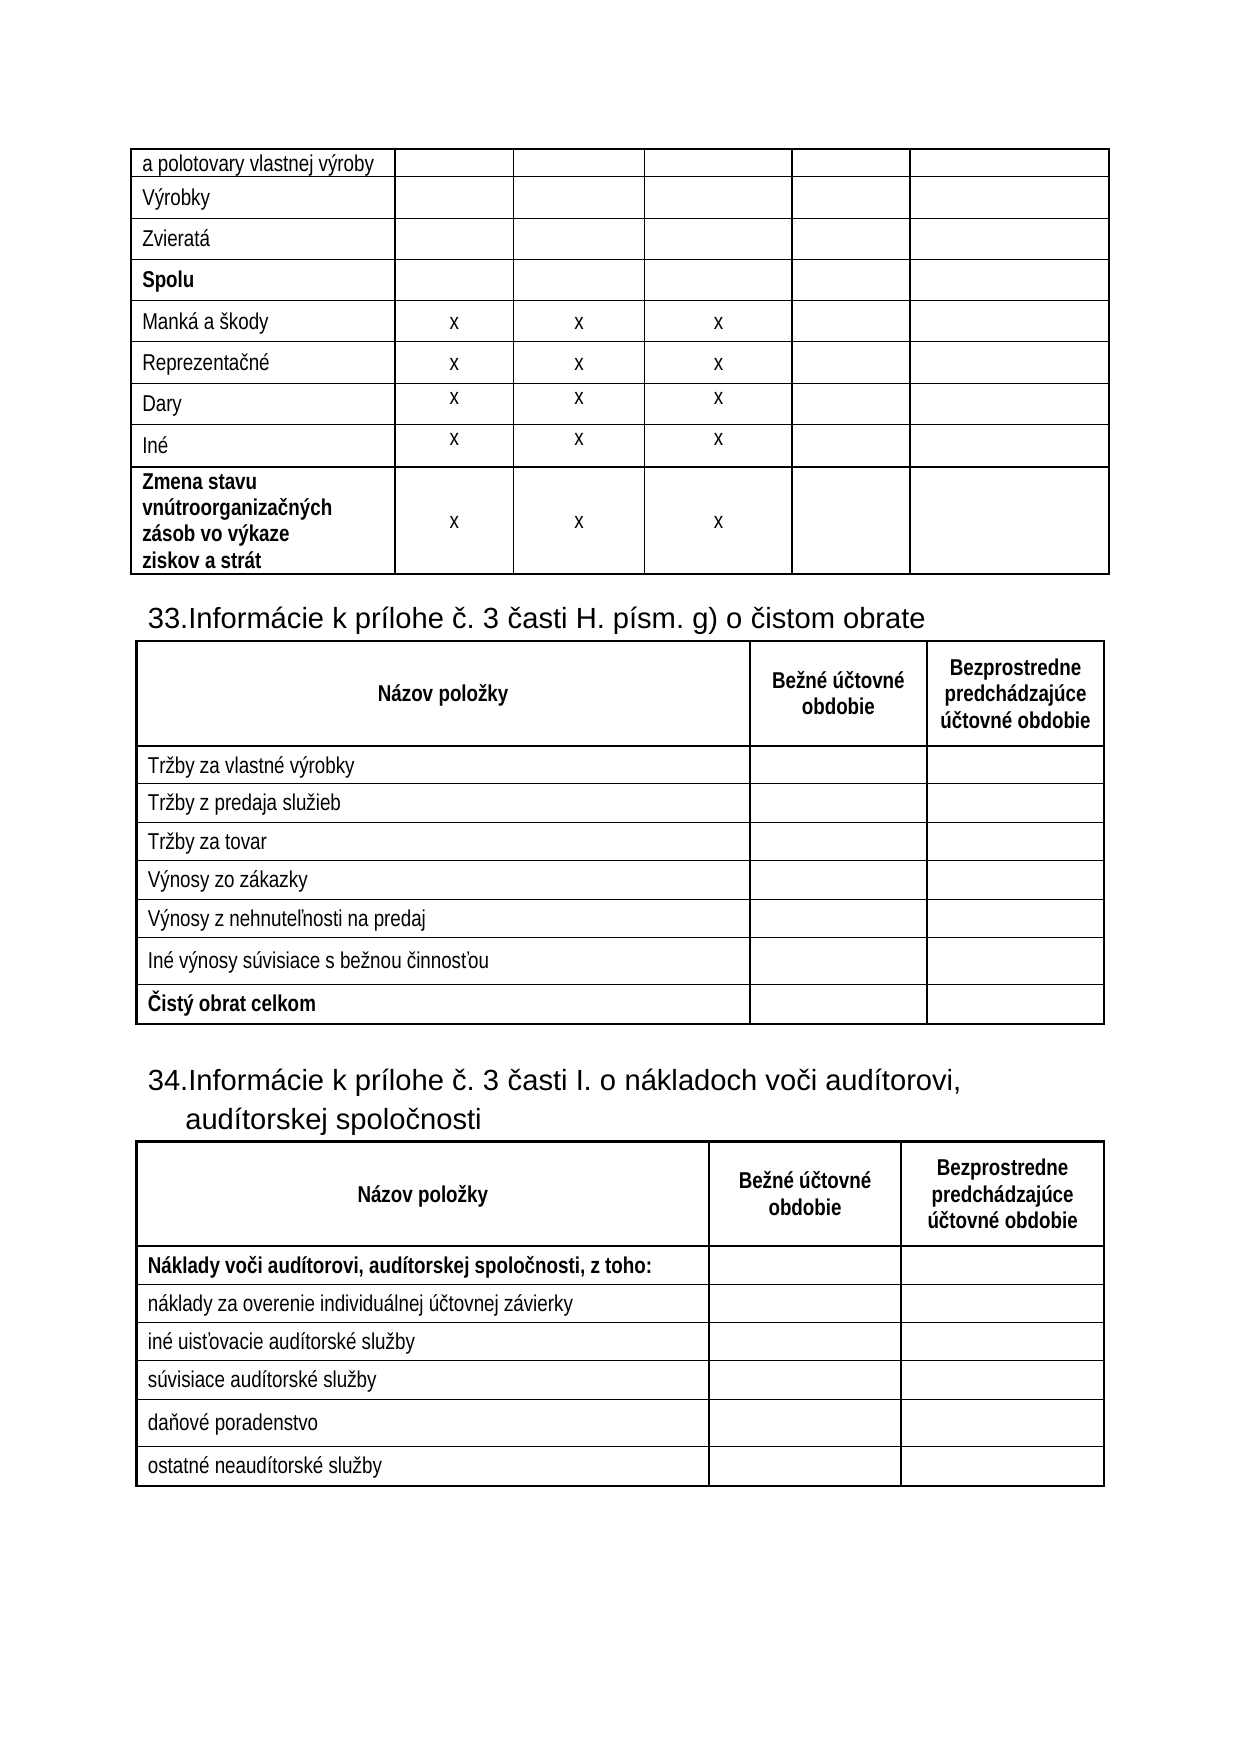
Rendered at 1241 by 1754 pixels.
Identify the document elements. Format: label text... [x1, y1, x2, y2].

table_cell x [396, 342, 513, 383]
table_cell [928, 938, 1103, 984]
table_cell [645, 177, 791, 217]
table_cell náklady za overenie individuálnej účtovnej závierky [138, 1285, 708, 1322]
table_cell [928, 747, 1103, 783]
table_cell x [645, 425, 791, 466]
table_cell [793, 425, 909, 466]
table_cell Čistý obrat celkom [138, 985, 749, 1023]
table_cell Výnosy z nehnuteľnosti na predaj [138, 900, 749, 937]
table_cell [645, 219, 791, 259]
table_cell [793, 150, 909, 176]
table_cell [710, 1285, 900, 1322]
table_cell [911, 260, 1108, 300]
table_cell x [645, 384, 791, 424]
table_cell x [514, 384, 644, 424]
table_cell Zvieratá [132, 219, 394, 259]
table_cell [751, 823, 926, 860]
table_cell [911, 342, 1108, 383]
table_cell [710, 1447, 900, 1484]
table_cell x [396, 468, 513, 573]
table_cell [514, 150, 644, 176]
table_cell [928, 985, 1103, 1023]
table_cell [514, 219, 644, 259]
table_cell Zmena stavu vnútroorganizačných zásob vo výkaze ziskov a strát [132, 468, 394, 573]
table_cell [902, 1247, 1103, 1283]
table_cell [514, 260, 644, 300]
table_cell [793, 384, 909, 424]
table_header Názov položky [138, 642, 749, 745]
table_cell [902, 1285, 1103, 1322]
table_cell [793, 342, 909, 383]
title Informácie k prílohe č. 3 časti H. písm. g) o čistom obrate [148, 601, 1093, 635]
table_cell Výnosy zo zákazky [138, 861, 749, 898]
table_cell [793, 219, 909, 259]
table_cell x [645, 342, 791, 383]
table_cell x [514, 301, 644, 341]
table_cell x [645, 301, 791, 341]
table_cell Iné [132, 425, 394, 466]
table_cell [928, 861, 1103, 898]
table_cell [751, 985, 926, 1023]
table_cell [645, 150, 791, 176]
table_cell [793, 260, 909, 300]
table_cell [645, 260, 791, 300]
table_cell Tržby z predaja služieb [138, 784, 749, 822]
table_cell Tržby za vlastné výrobky [138, 747, 749, 783]
table_cell iné uisťovacie audítorské služby [138, 1323, 708, 1360]
table_cell [710, 1361, 900, 1399]
table_cell [902, 1400, 1103, 1446]
table_cell x [396, 301, 513, 341]
table_cell [396, 260, 513, 300]
table_cell x [645, 468, 791, 573]
table_cell [911, 177, 1108, 217]
table_cell [928, 784, 1103, 822]
table_cell ostatné neaudítorské služby [138, 1447, 708, 1484]
table_cell [396, 177, 513, 217]
table_cell [710, 1400, 900, 1446]
table_cell Dary [132, 384, 394, 424]
table_cell [751, 747, 926, 783]
table_cell Náklady voči audítorovi, audítorskej spoločnosti, z toho: [138, 1247, 708, 1283]
table_cell súvisiace audítorské služby [138, 1361, 708, 1399]
table_cell Iné výnosy súvisiace s bežnou činnosťou [138, 938, 749, 984]
table_cell daňové poradenstvo [138, 1400, 708, 1446]
table_cell x [514, 425, 644, 466]
table_cell Spolu [132, 260, 394, 300]
table_cell [928, 900, 1103, 937]
table_header Bežné účtovné obdobie [710, 1143, 900, 1245]
table_cell [396, 150, 513, 176]
table_cell [710, 1247, 900, 1283]
title Informácie k prílohe č. 3 časti I. o nákladoch voči audítorovi, audítorskej spoločnosti [148, 1063, 1093, 1135]
table_cell [911, 425, 1108, 466]
table_cell [911, 468, 1108, 573]
table_cell [751, 861, 926, 898]
table_cell [902, 1447, 1103, 1484]
table_cell [793, 468, 909, 573]
table_cell [751, 784, 926, 822]
table_cell [902, 1361, 1103, 1399]
table_cell a polotovary vlastnej výroby [132, 150, 394, 176]
table_cell Výrobky [132, 177, 394, 217]
table_cell [911, 301, 1108, 341]
table_cell x [396, 425, 513, 466]
table_cell [751, 938, 926, 984]
table_cell [911, 150, 1108, 176]
table_cell [793, 177, 909, 217]
table_cell Manká a škody [132, 301, 394, 341]
table_cell Tržby za tovar [138, 823, 749, 860]
table_cell [928, 823, 1103, 860]
table_header Bezprostredne predchádzajúce účtovné obdobie [902, 1143, 1103, 1245]
table_cell [902, 1323, 1103, 1360]
table_cell [396, 219, 513, 259]
table_header Bežné účtovné obdobie [751, 642, 926, 745]
table_cell x [396, 384, 513, 424]
table_header Bezprostredne predchádzajúce účtovné obdobie [928, 642, 1103, 745]
table_cell x [514, 468, 644, 573]
table_cell [793, 301, 909, 341]
table_cell Reprezentačné [132, 342, 394, 383]
table_cell [911, 384, 1108, 424]
table_header Názov položky [138, 1143, 708, 1245]
table_cell [911, 219, 1108, 259]
table_cell x [514, 342, 644, 383]
table_cell [514, 177, 644, 217]
table_cell [751, 900, 926, 937]
table_cell [710, 1323, 900, 1360]
